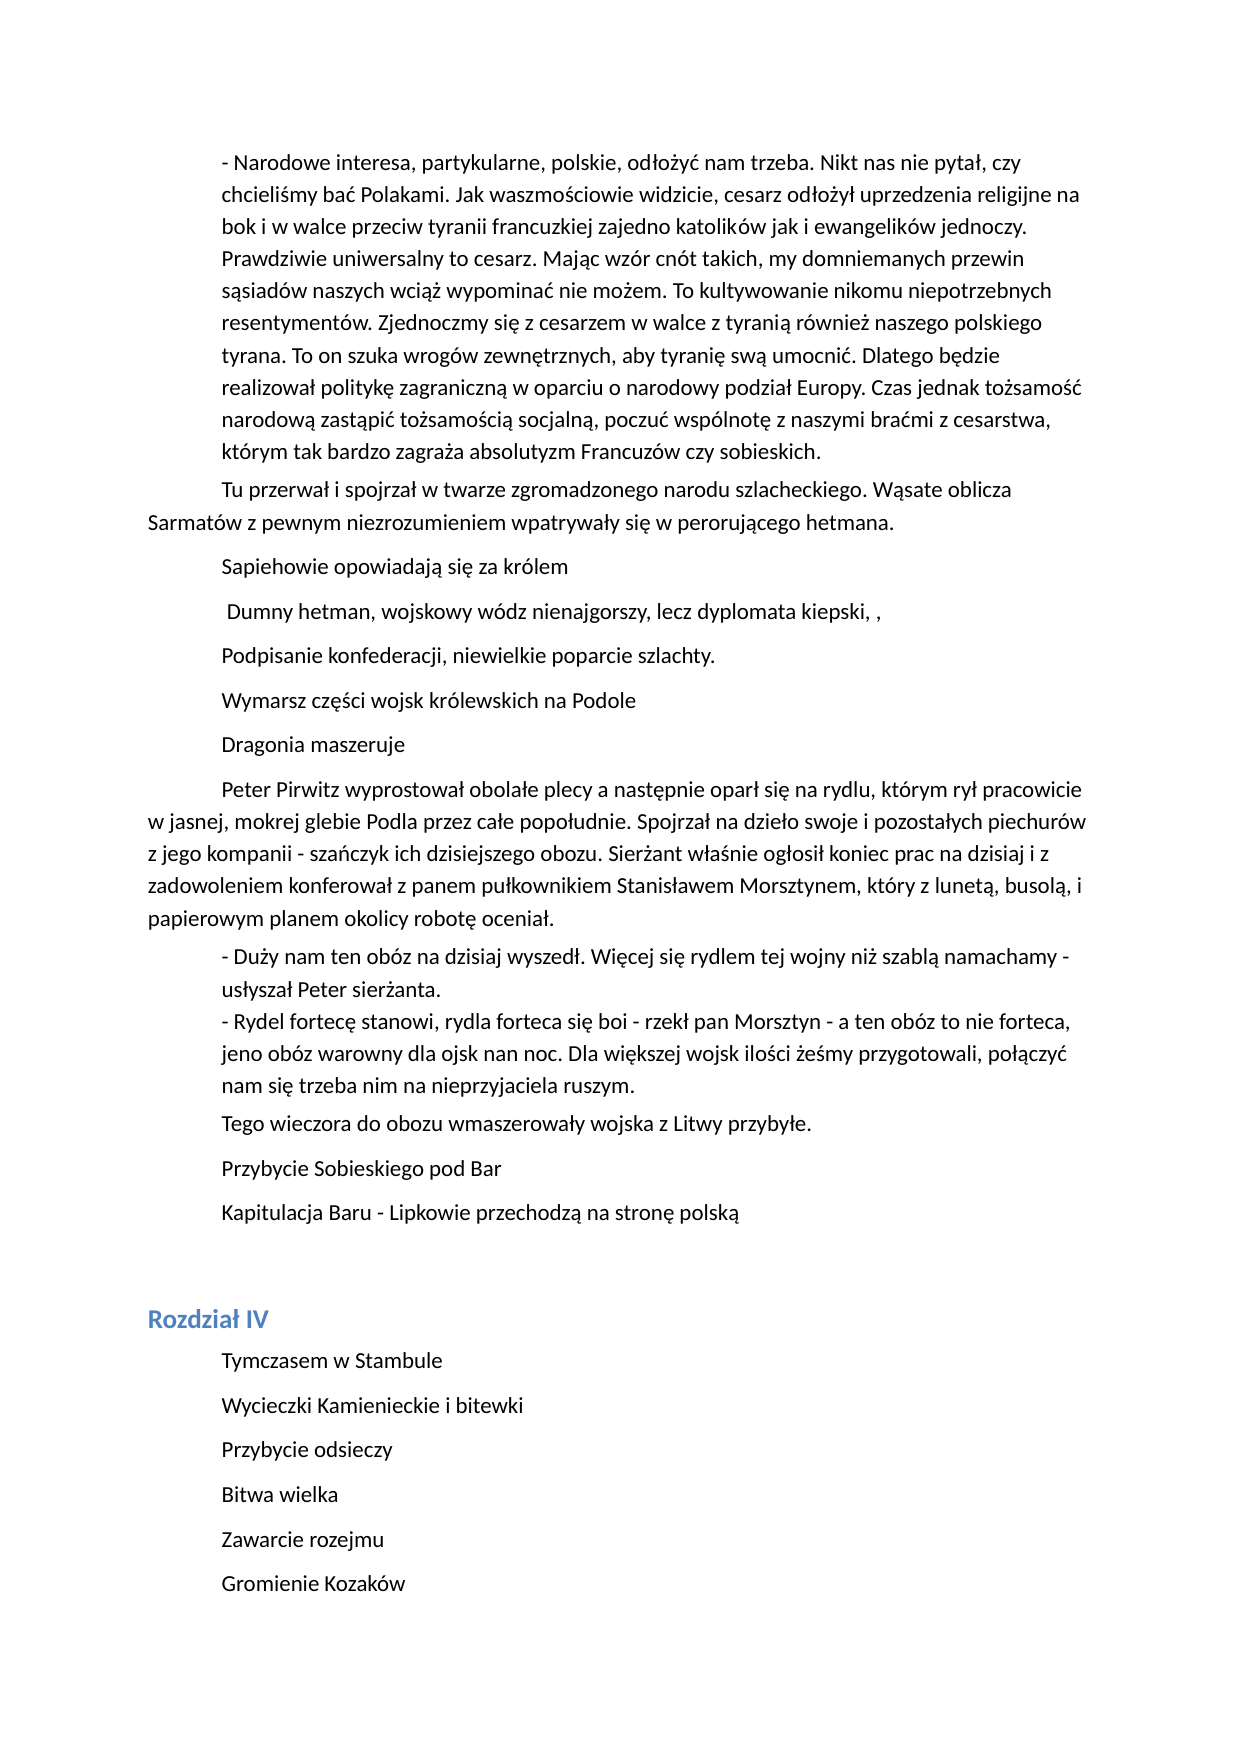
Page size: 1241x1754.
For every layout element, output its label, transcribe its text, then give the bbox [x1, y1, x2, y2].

text Przybycie odsieczy [148, 1436, 1093, 1464]
text - Narodowe interesa, partykularne, polskie, odłożyć nam trzeba. Nikt nas nie pytał, czy chcieliśmy bać Polakami. Jak waszmościowie widzicie, cesarz odłożył uprzedzenia religijne na bok i w walce przeciw tyranii francuzkiej zajedno katolików jak i ewangelików jednoczy. Prawdziwie uniwersalny to cesarz. Mając wzór cnót takich, my domniemanych przewin sąsiadów naszych wciąż wypominać nie możem. To kultywowanie nikomu niepotrzebnych resentymentów. Zjednoczmy się z cesarzem w walce z tyranią również naszego polskiego tyrana. To on szuka wrogów zewnętrznych, aby tyranię swą umocnić. Dlatego będzie realizował politykę zagraniczną w oparciu o narodowy podział Europy. Czas jednak tożsamość narodową zastąpić tożsamością socjalną, poczuć wspólnotę z naszymi braćmi z cesarstwa, którym tak bardzo zagraża absolutyzm Francuzów czy sobieskich. [221, 148, 1093, 465]
text Kapitulacja Baru - Lipkowie przechodzą na stronę polską [148, 1198, 1093, 1227]
text Dragonia maszeruje [148, 731, 1093, 758]
text Przybycie Sobieskiego pod Bar [148, 1154, 1093, 1182]
text Tego wieczora do obozu wmaszerowały wojska z Litwy przybyłe. [148, 1109, 1093, 1137]
text Tu przerwał i spojrzał w twarze zgromadzonego narodu szlacheckiego. Wąsate oblicza Sarmatów z pewnym niezrozumieniem wpatrywały się w perorującego hetmana. [148, 475, 1093, 536]
subtitle Rozdział IV [148, 1303, 1093, 1336]
text Podpisanie konfederacji, niewielkie poparcie szlachty. [148, 641, 1093, 669]
text Dumny hetman, wojskowy wódz nienajgorszy, lecz dyplomata kiepski, , [148, 597, 1093, 625]
text Gromienie Kozaków [148, 1569, 1093, 1597]
text Peter Pirwitz wyprostował obolałe plecy a następnie oparł się na rydlu, którym rył pracowicie w jasnej, mokrej glebie Podla przez całe popołudnie. Spojrzał na dzieło swoje i pozostałych piechurów z jego kompanii - szańczyk ich dzisiejszego obozu. Sierżant właśnie ogłosił koniec prac na dzisiaj i z zadowoleniem konferował z panem pułkownikiem Stanisławem Morsztynem, który z lunetą, busolą, i papierowym planem okolicy robotę oceniał. [148, 775, 1093, 932]
text Tymczasem w Stambule [148, 1346, 1093, 1374]
text - Rydel fortecę stanowi, rydla forteca się boi - rzekł pan Morsztyn - a ten obóz to nie forteca, jeno obóz warowny dla ojsk nan noc. Dla większej wojsk ilości żeśmy przygotowali, połączyć nam się trzeba nim na nieprzyjaciela ruszym. [221, 1007, 1093, 1099]
text - Duży nam ten obóz na dzisiaj wyszedł. Więcej się rydlem tej wojny niż szablą namachamy - usłyszał Peter sierżanta. [221, 942, 1093, 1003]
text Bitwa wielka [148, 1480, 1093, 1508]
text Sapiehowie opowiadają się za królem [148, 552, 1093, 580]
text Zawarcie rozejmu [148, 1525, 1093, 1553]
text Wycieczki Kamienieckie i bitewki [148, 1391, 1093, 1419]
text Wymarsz części wojsk królewskich na Podole [148, 686, 1093, 714]
